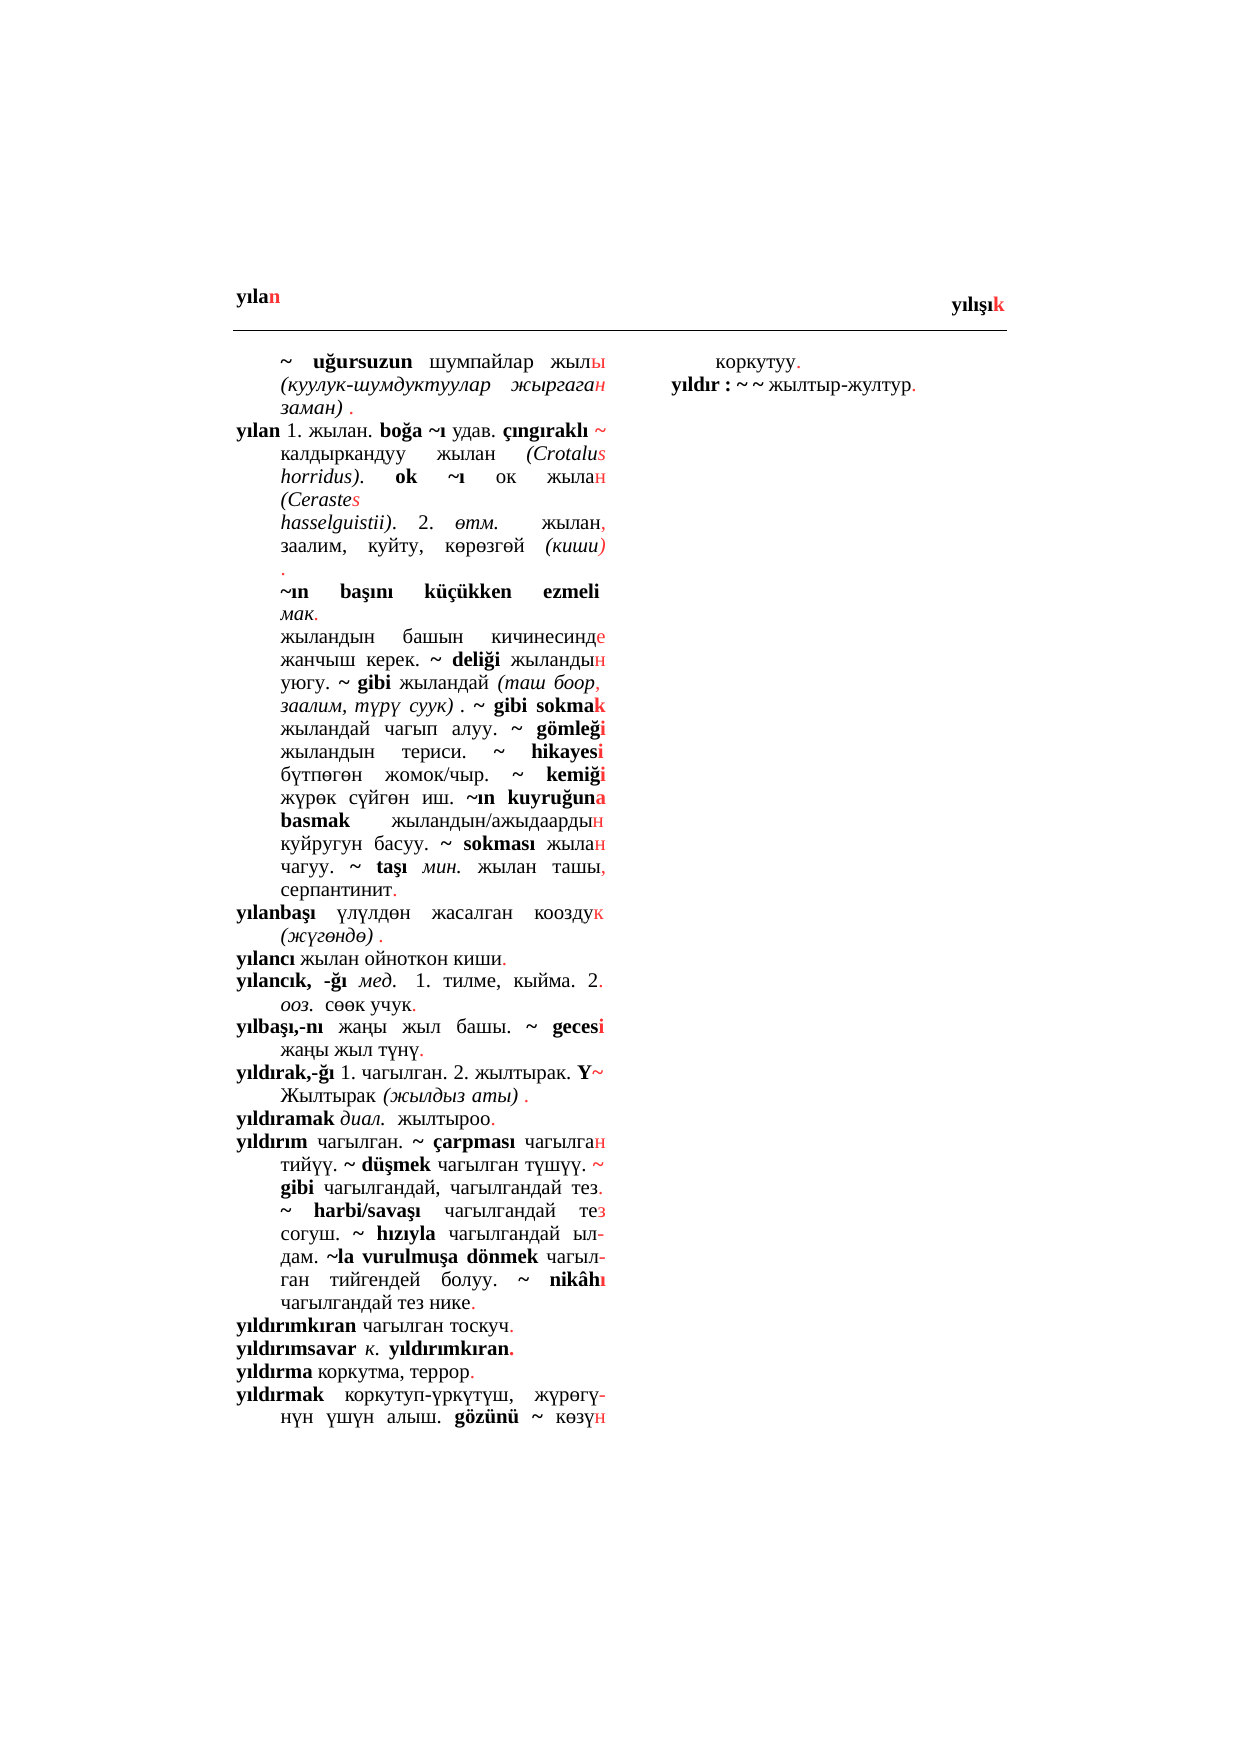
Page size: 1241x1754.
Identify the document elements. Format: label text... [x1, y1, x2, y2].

text yılbaşı,-nı жаңы жыл башы. ~ gecesi [236, 1016, 606, 1038]
text бүтпөгөн жомок/чыр. ~ kemiği жүрөк сүйгөн иш. ~ın kuyruğuna basmak жыландын/ажыдаардын [280, 763, 606, 832]
text yıldırmak коркутуп-үркүтүш, жүрөгү- нүн үшүн алыш. gözünü ~ көзүн [236, 1383, 606, 1428]
text gibi чагылгандай, чагылгандай тез. [280, 1176, 606, 1199]
text yıldırak,-ğı 1. чагылган. 2. жылтырак. Y~ [236, 1061, 606, 1084]
text hasselguistii). 2. өтм. жылан, заалим, куйту, көрөзгөй (киши) . [280, 511, 606, 580]
text yılanbaşı үлүлдөн жасалган кооздук [236, 901, 606, 924]
text ~ın başını küçükken ezmeli мак. [280, 580, 600, 625]
text (жүгөндө) . [280, 924, 384, 947]
text ~ harbi/savaşı чагылгандай тез согуш. ~ hızıyla чагылгандай ыл- [280, 1199, 606, 1245]
text заалим, түрү суук) . ~ gibi sokmak жыландай чагып алуу. ~ gömleği жыландын териси. ~ hikayesi [280, 694, 606, 763]
text коркутуу. [671, 350, 1065, 373]
text ~ uğursuzun шумпайлар жылы (куулук-шумдуктуулар жыргаган заман) . [280, 350, 606, 419]
text yıldırımkıran чагылган тоскуч. yıldırımsavar к. yıldırımkıran. yıldırma коркутма, террор. [236, 1314, 514, 1383]
text дам. ~la vurulmuşa dönmek чагыл- ган тийгендей болуу. ~ nikâhı чагылгандай тез нике. [280, 1245, 606, 1314]
text yıldıramak диал. жылтыроо. [236, 1107, 497, 1130]
text yılışık [891, 292, 1065, 316]
text куйругун басуу. ~ sokması жылан чагуу. ~ taşı мин. жылан ташы, серпантинит. [280, 832, 606, 901]
text yıldırım чагылган. ~ çarpması чагылган тийүү. ~ düşmek чагылган түшүү. ~ [236, 1130, 606, 1176]
text yılan 1. жылан. boğa ~ı удав. çıngıraklı ~ калдыркандуу жылан (Crotalus horridus). ok ~ı ок жылан (Cerastes [236, 419, 606, 511]
text yılancık, -ğı мед. 1. тилме, кыйма. 2. [236, 969, 606, 993]
text yılan [236, 284, 281, 308]
text жаңы жыл түнү. [280, 1038, 425, 1061]
text Жылтырак (жылдыз аты) . [280, 1084, 529, 1107]
text жыландын башын кичинесинде жанчыш керек. ~ deliği жыландын уюгу. ~ gibi жыландай (таш боор, [280, 626, 606, 694]
text yıldır : ~ ~ жылтыр-жултур. [671, 373, 944, 396]
text ооз. сөөк учук. [280, 993, 418, 1016]
text yılancı жылан ойноткон киши. [236, 947, 508, 969]
